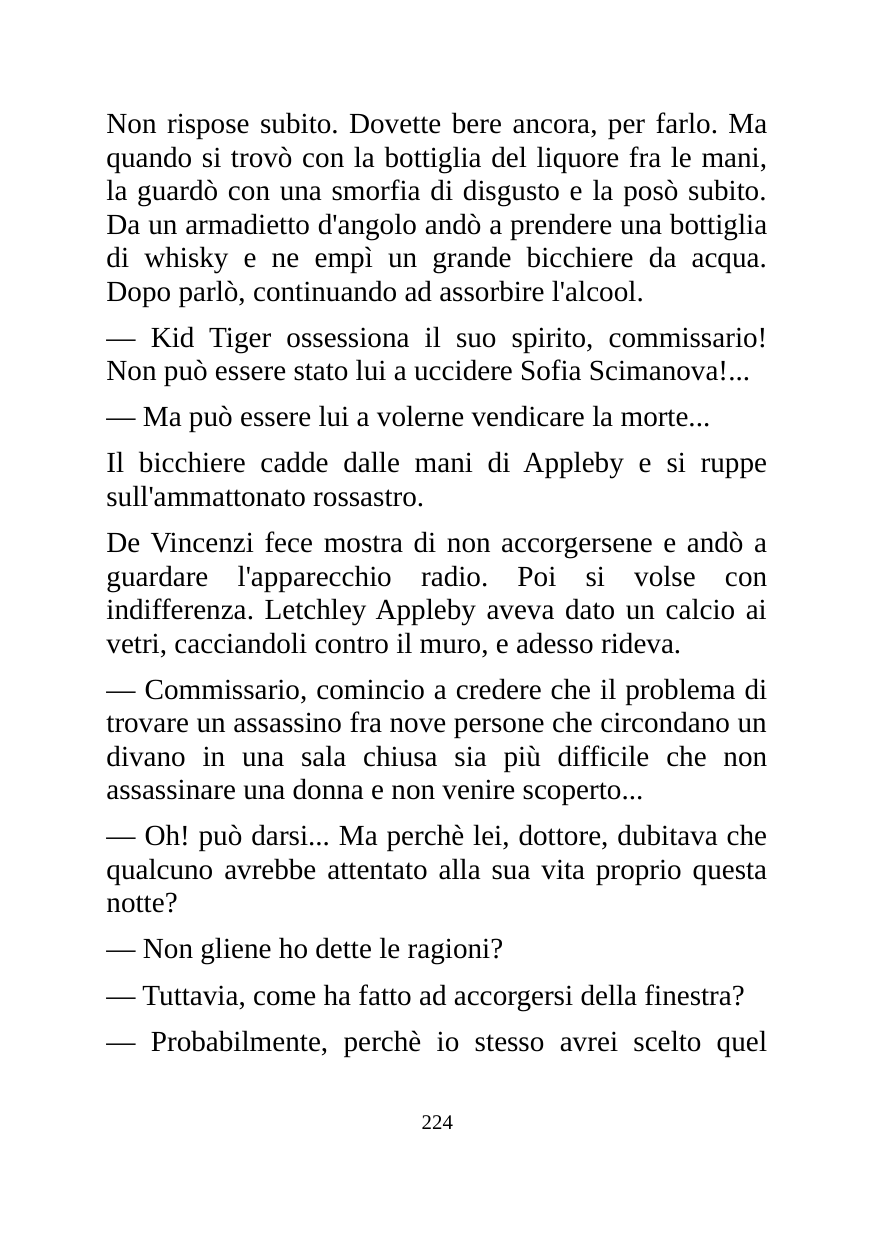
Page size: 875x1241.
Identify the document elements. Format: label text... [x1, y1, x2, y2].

text — Probabilmente, perchè io stesso avrei scelto quel [106, 1024, 768, 1057]
text — Tuttavia, come ha fatto ad accorgersi della finestra? [106, 978, 768, 1011]
text — Commissario, comincio a credere che il problema di trovare un assassino fra nove persone che circondano un divano in una sala chiusa sia più difficile che non assassinare una donna e non venire scoperto... [106, 672, 768, 806]
text Il bicchiere cadde dalle mani di Appleby e si ruppe sull'ammattonato rossastro. [106, 446, 768, 513]
text Non rispose subito. Dovette bere ancora, per farlo. Ma quando si trovò con la bottiglia del liquore fra le mani, la guardò con una smorfia di disgusto e la posò subito. Da un armadietto d'angolo andò a prendere una bottiglia di whisky e ne empì un grande bicchiere da acqua. Dopo parlò, continuando ad assorbire l'alcool. [106, 106, 768, 307]
text — Ma può essere lui a volerne vendicare la morte... [106, 399, 768, 433]
text — Kid Tiger ossessiona il suo spirito, commissario! Non può essere stato lui a uccidere Sofia Scimanova!... [106, 320, 768, 387]
text — Non gliene ho dette le ragioni? [106, 932, 768, 965]
text — Oh! può darsi... Ma perchè lei, dottore, dubitava che qualcuno avrebbe attentato alla sua vita proprio questa notte? [106, 818, 768, 919]
text De Vincenzi fece mostra di non accorgersene e andò a guardare l'apparecchio radio. Poi si volse con indifferenza. Letchley Appleby aveva dato un calcio ai vetri, cacciandoli contro il muro, e adesso rideva. [106, 525, 768, 659]
